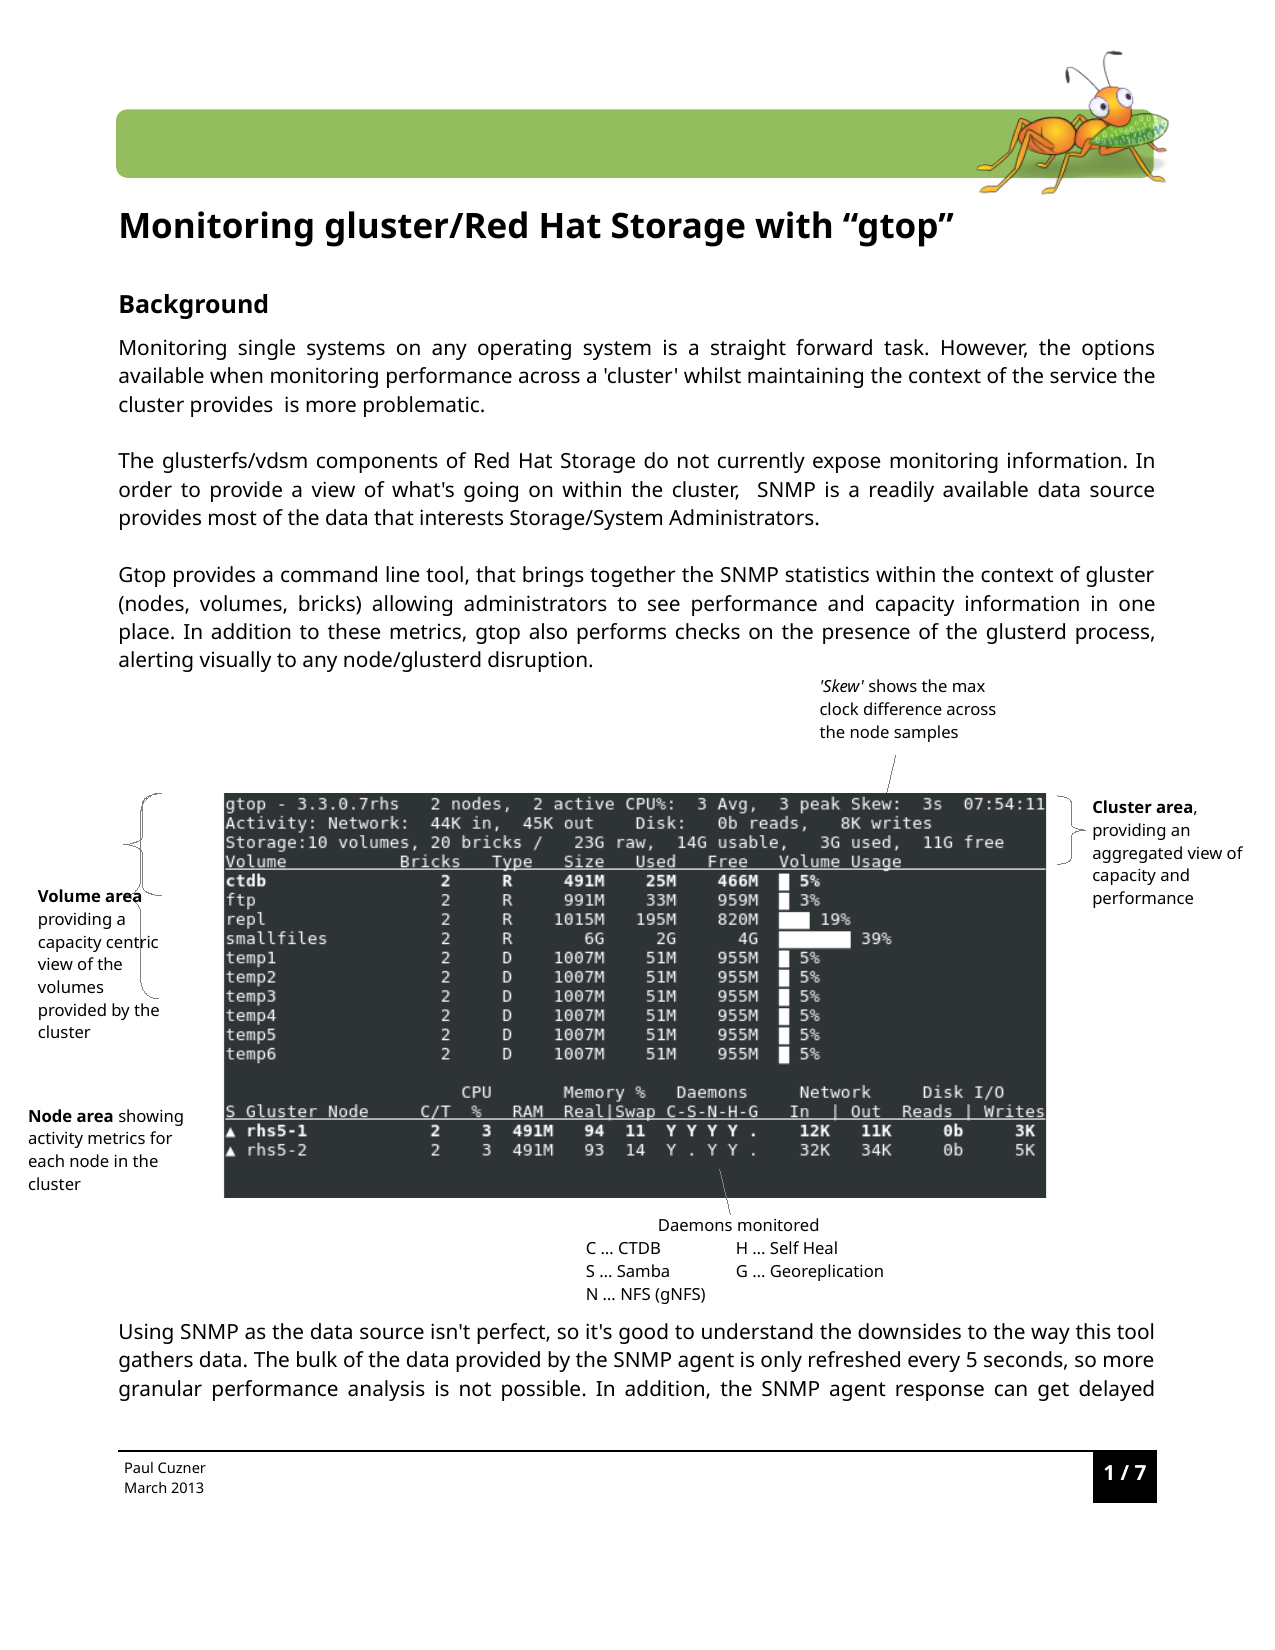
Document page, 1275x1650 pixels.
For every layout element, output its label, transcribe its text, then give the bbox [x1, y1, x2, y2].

table_header [218, 794, 1052, 1232]
text Using SNMP as the data source isn't perfect, so it's good to understand the downsides to the way this tool gathers data. The bulk of the data provided by the SNMP agent is only refreshed every 5 seconds, so more granular performance analysis is not possible. In addition, the SNMP agent response can get delayed [118, 1317, 1157, 1402]
table_header [1052, 788, 1157, 1232]
subtitle Monitoring gluster/Red Hat Storage with “gtop” [118, 201, 1157, 249]
text Monitoring single systems on any operating system is a straight forward task. However, the options available when monitoring performance across a 'cluster' whilst maintaining the context of the service the cluster provides is more problematic. [118, 333, 1157, 418]
text Gtop provides a command line tool, that brings together the SNMP statistics within the context of gluster (nodes, volumes, bricks) allowing administrators to see performance and capacity information in one place. In addition to these metrics, gtop also performs checks on the presence of the glusterd process, alerting visually to any node/glusterd disruption. [118, 560, 1157, 674]
picture [223, 793, 1047, 1198]
table_header [118, 788, 218, 1232]
subtitle Background [118, 286, 1157, 320]
table_header [218, 788, 1052, 793]
text The glusterfs/vdsm components of Red Hat Storage do not currently expose monitoring information. In order to provide a view of what's going on within the cluster, SNMP is a readily available data source provides most of the data that interests Storage/System Administrators. [118, 447, 1157, 532]
picture [973, 43, 1187, 206]
